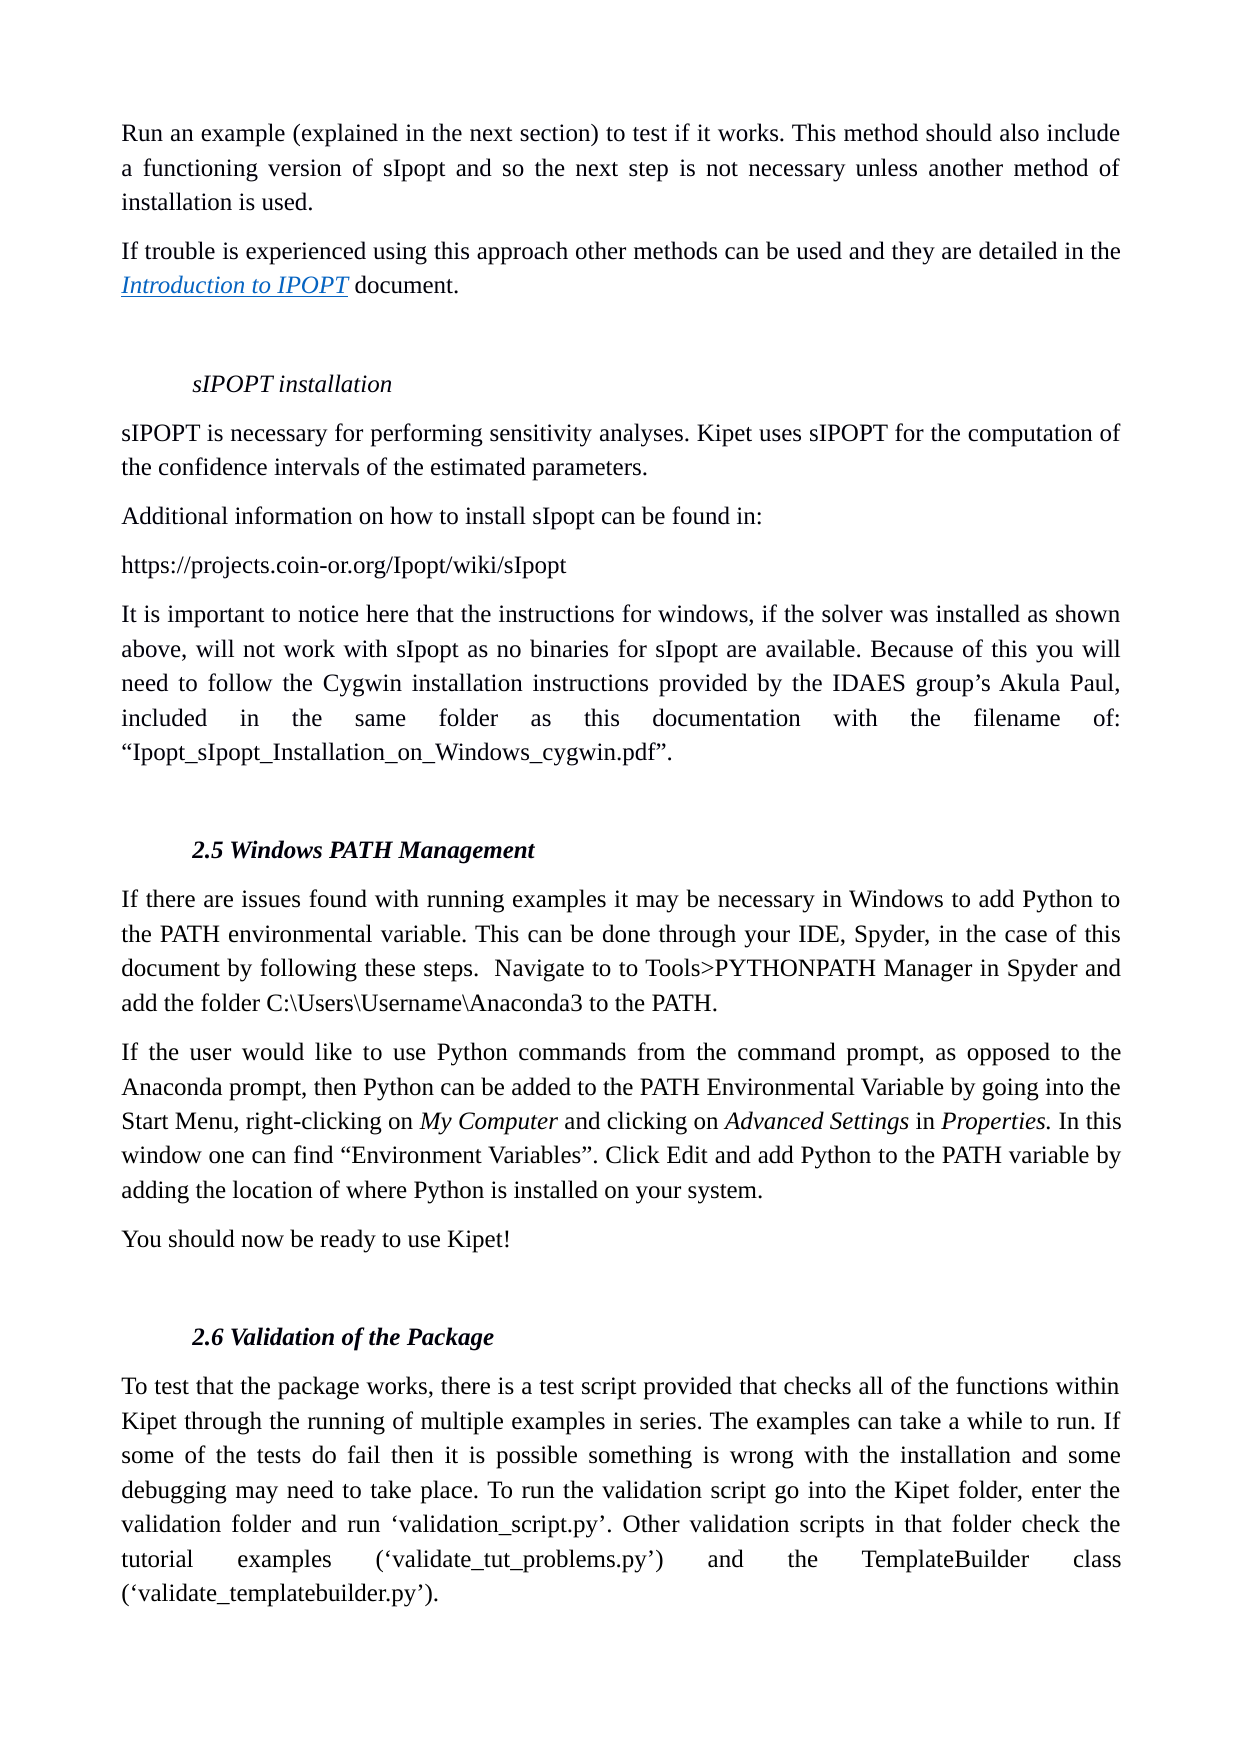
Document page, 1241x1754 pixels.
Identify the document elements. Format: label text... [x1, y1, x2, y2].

text Additional information on how to install sIpopt can be found in: [121, 501, 1122, 530]
text 2.6 Validation of the Package [121, 1322, 1122, 1351]
text https://projects.coin-or.org/Ipopt/wiki/sIpopt [121, 550, 1122, 579]
text You should now be ready to use Kipet! [121, 1224, 1122, 1253]
text It is important to notice here that the instructions for windows, if the solver was installed as shown above, will not work with sIpopt as no binaries for sIpopt are available. Because of this you will need to follow the Cygwin installation instructions provided by the IDAES group’s Akula Paul, included in the same folder as this documentation with the filename of: “Ipopt_sIpopt_Installation_on_Windows_cygwin.pdf”. [121, 599, 1122, 766]
text If there are issues found with running examples it may be necessary in Windows to add Python to the PATH environmental variable. This can be done through your IDE, Spyder, in the case of this document by following these steps. Navigate to to Tools>PYTHONPATH Manager in Spyder and add the folder C:\Users\Username\Anaconda3 to the PATH. [121, 884, 1122, 1017]
text If the user would like to use Python commands from the command prompt, as opposed to the Anaconda prompt, then Python can be added to the PATH Environmental Variable by going into the Start Menu, right-clicking on My Computer and clicking on Advanced Settings in Properties. In this window one can find “Environment Variables”. Click Edit and add Python to the PATH variable by adding the location of where Python is installed on your system. [121, 1037, 1122, 1204]
text To test that the package works, there is a test script provided that checks all of the functions within Kipet through the running of multiple examples in series. The examples can take a while to run. If some of the tests do fail then it is possible something is wrong with the installation and some debugging may need to take place. To run the validation script go into the Kipet folder, enter the validation folder and run ‘validation_script.py’. Other validation scripts in that folder check the tutorial examples (‘validate_tut_problems.py’) and the TemplateBuilder class (‘validate_templatebuilder.py’). [121, 1371, 1122, 1607]
text Run an example (explained in the next section) to test if it works. This method should also include a functioning version of sIpopt and so the next step is not necessary unless another method of installation is used. [121, 118, 1122, 216]
text sIPOPT installation [121, 369, 1122, 397]
text If trouble is experienced using this approach other methods can be used and they are detailed in the Introduction to IPOPT document. [121, 236, 1122, 299]
text sIPOPT is necessary for performing sensitivity analyses. Kipet uses sIPOPT for the computation of the confidence intervals of the estimated parameters. [121, 418, 1122, 481]
text 2.5 Windows PATH Management [121, 836, 1122, 864]
